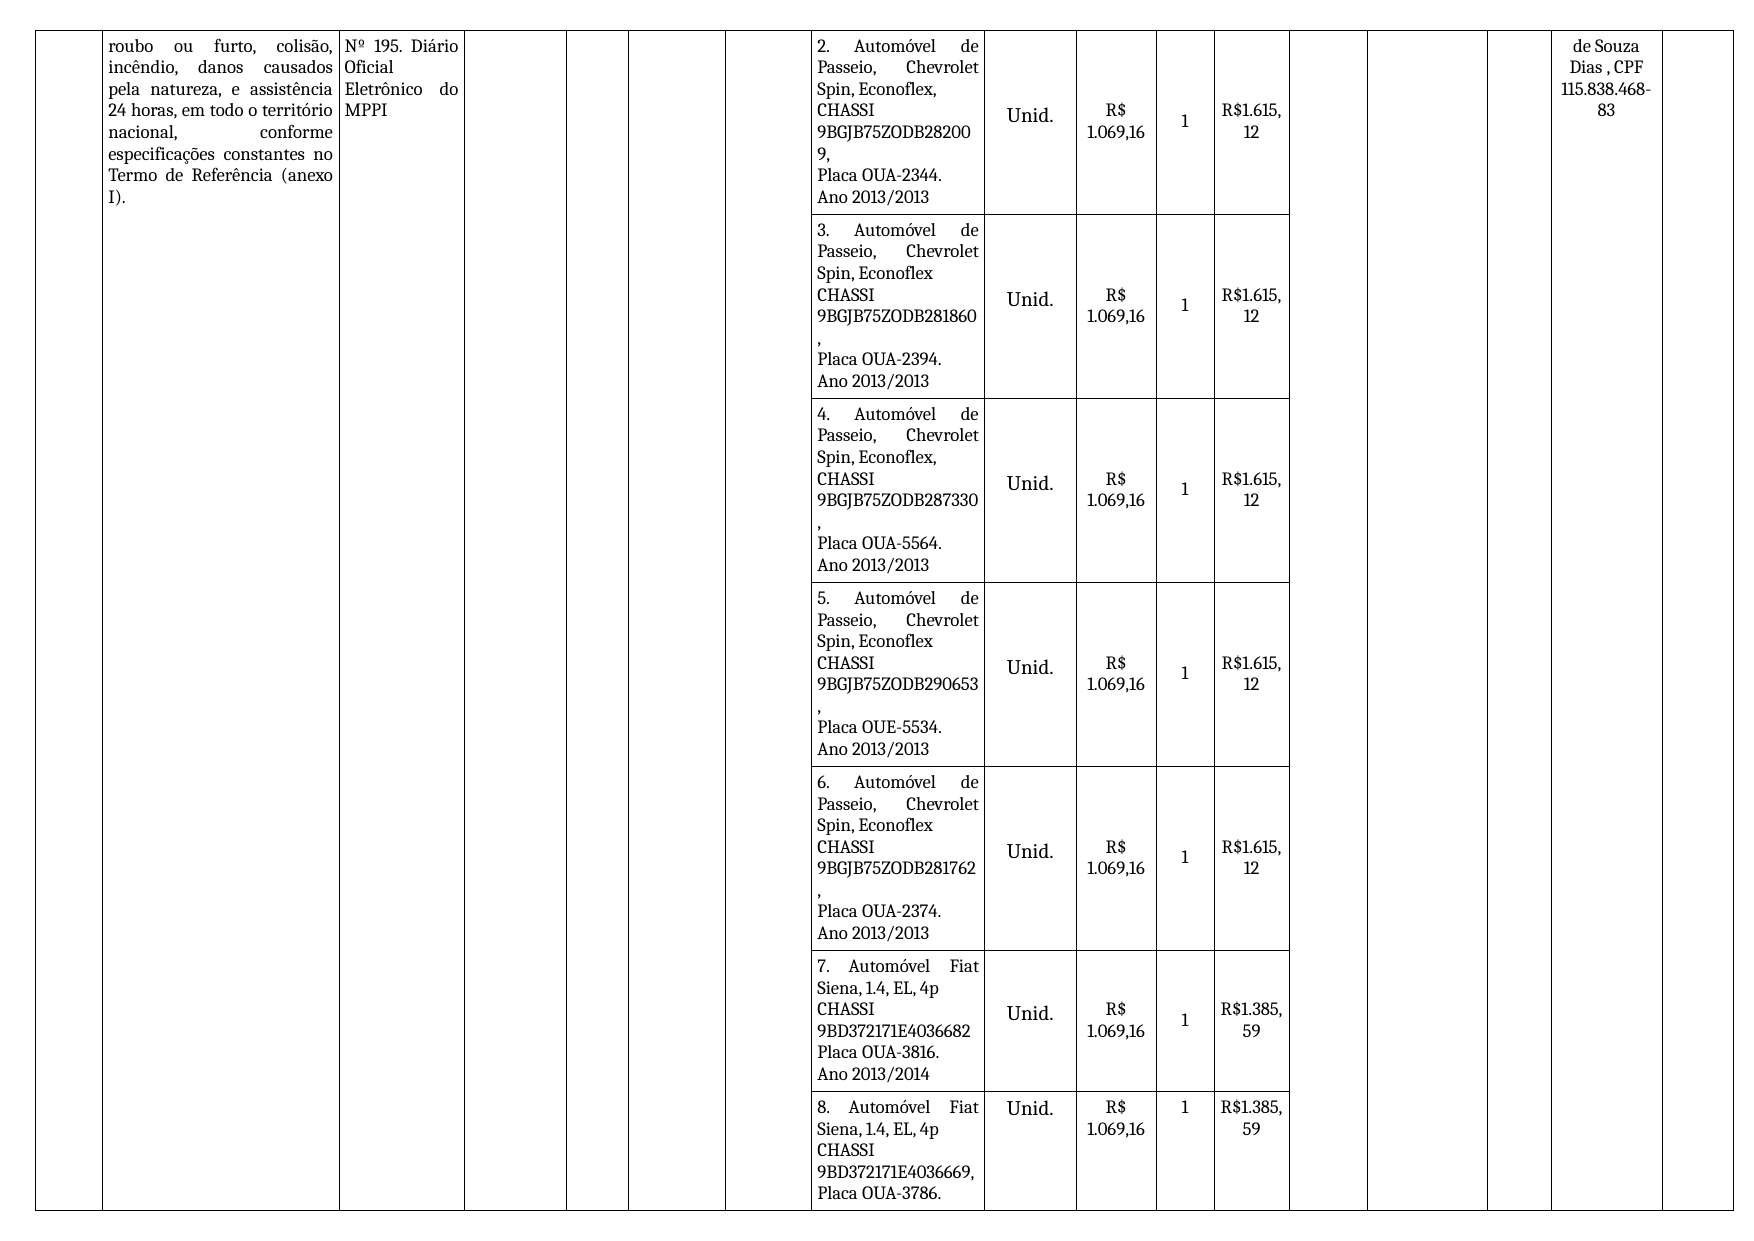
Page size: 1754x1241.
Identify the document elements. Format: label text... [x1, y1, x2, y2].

table_cell R$ 1.069,16 [1077, 215, 1156, 398]
table_cell [1290, 31, 1367, 1210]
table_cell 1 [1157, 215, 1214, 398]
table_cell 8. Automóvel Fiat Siena, 1.4, EL, 4p CHASSI 9BD372171E4036669, Placa OUA-3786. [812, 1092, 984, 1210]
table_cell Unid. [985, 583, 1076, 766]
table_cell de Souza Dias , CPF 115.838.468-83 [1552, 31, 1662, 1210]
table_cell R$1.615,12 [1215, 399, 1289, 582]
table_cell Unid. [985, 31, 1076, 213]
table_cell R$ 1.069,16 [1077, 1092, 1156, 1210]
table_cell 3. Automóvel de Passeio, Chevrolet Spin, Econoflex CHASSI 9BGJB75ZODB281860, Placa OUA-2394. Ano 2013/2013 [812, 215, 984, 398]
table_cell R$ 1.069,16 [1077, 31, 1156, 213]
table_cell [1488, 31, 1551, 1210]
table_cell R$1.615,12 [1215, 215, 1289, 398]
table_cell R$ 1.069,16 [1077, 951, 1156, 1091]
table_cell Unid. [985, 399, 1076, 582]
table_cell Unid. [985, 951, 1076, 1091]
table_cell [465, 31, 566, 1210]
table_cell R$ 1.069,16 [1077, 767, 1156, 950]
table_cell 1 [1157, 583, 1214, 766]
table_cell 1 [1157, 31, 1214, 213]
table_cell - Nº 195. Diário Oficial Eletrônico do MPPI [340, 31, 464, 1210]
table_cell 4. Automóvel de Passeio, Chevrolet Spin, Econoflex, CHASSI 9BGJB75ZODB287330, Placa OUA-5564. Ano 2013/2013 [812, 399, 984, 582]
table_cell [726, 31, 811, 1210]
table_cell R$1.385,59 [1215, 951, 1289, 1091]
table_cell [1663, 31, 1733, 1210]
table_cell R$1.385,59 [1215, 1092, 1289, 1210]
table_cell Unid. [985, 1092, 1076, 1210]
table_cell 1 [1157, 767, 1214, 950]
table_cell R$ 1.069,16 [1077, 583, 1156, 766]
table_cell 2. Automóvel de Passeio, Chevrolet Spin, Econoflex, CHASSI 9BGJB75ZODB282009, Placa OUA-2344. Ano 2013/2013 [812, 31, 984, 213]
table_cell Unid. [985, 215, 1076, 398]
table_cell 1 [1157, 951, 1214, 1091]
table_cell R$1.615,12 [1215, 583, 1289, 766]
table_cell 7. Automóvel Fiat Siena, 1.4, EL, 4p CHASSI 9BD372171E4036682 Placa OUA-3816. Ano 2013/2014 [812, 951, 984, 1091]
table_cell [629, 31, 725, 1210]
table_cell 6. Automóvel de Passeio, Chevrolet Spin, Econoflex CHASSI 9BGJB75ZODB281762, Placa OUA-2374. Ano 2013/2013 [812, 767, 984, 950]
table_cell Unid. [985, 767, 1076, 950]
table_cell R$1.615,12 [1215, 31, 1289, 213]
table_cell 5. Automóvel de Passeio, Chevrolet Spin, Econoflex CHASSI 9BGJB75ZODB290653, Placa OUE-5534. Ano 2013/2013 [812, 583, 984, 766]
table_cell R$1.615,12 [1215, 767, 1289, 950]
table_cell [36, 31, 102, 1210]
table_cell [567, 31, 628, 1210]
table_cell 1 [1157, 399, 1214, 582]
table_cell [1368, 31, 1487, 1210]
table_cell 1 [1157, 1092, 1214, 1210]
table_cell roubo ou furto, colisão, incêndio, danos causados pela natureza, e assistência 24 horas, em todo o território nacional, conforme especificações constantes no Termo de Referência (anexo I). [103, 31, 339, 1210]
table_cell R$ 1.069,16 [1077, 399, 1156, 582]
